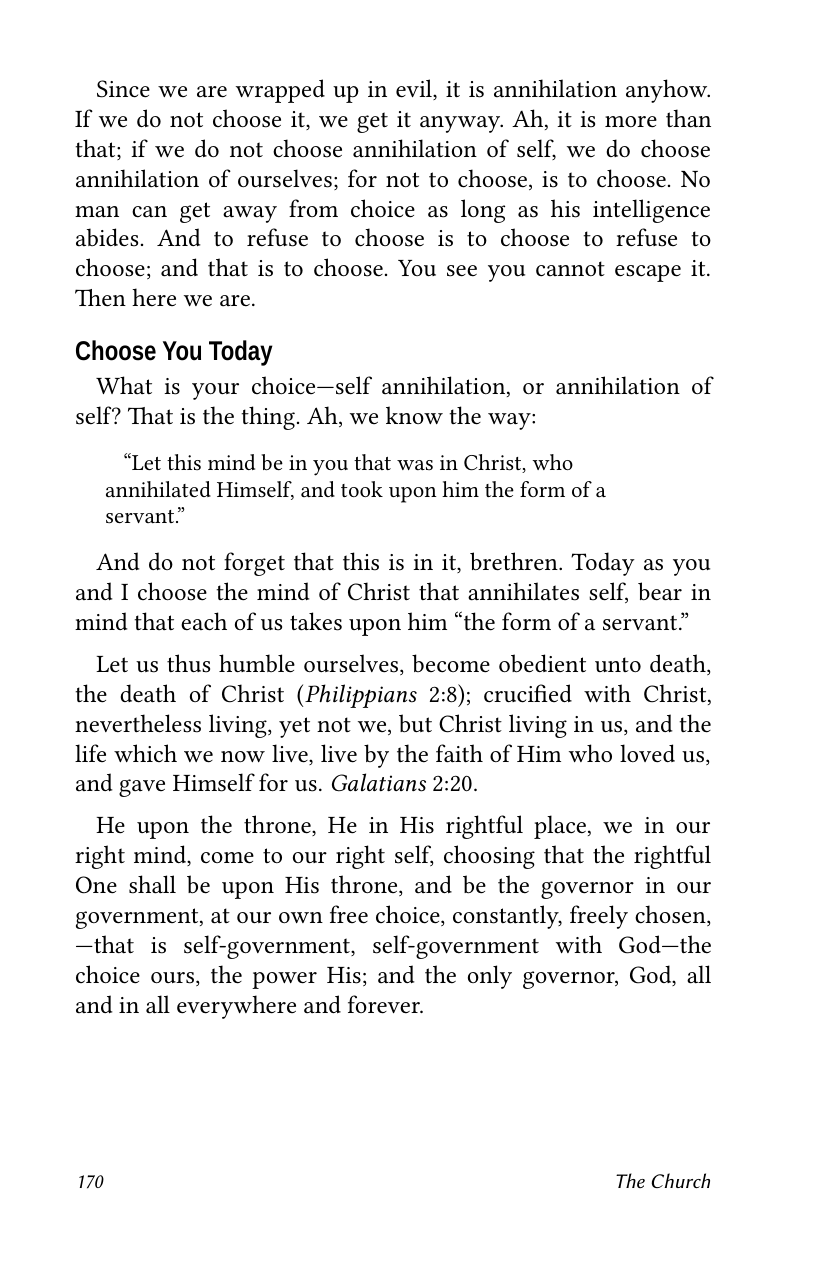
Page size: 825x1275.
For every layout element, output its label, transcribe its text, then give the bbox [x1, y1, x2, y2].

text “Let this mind be in you that was in Christ, who annihilated Himself, and took upon him the form of a servant.” [105, 450, 682, 529]
text He upon the throne, He in His rightful place, we in our right mind, come to our right self, choosing that the rightful One shall be upon His throne, and be the governor in our government, at our own free choice, constantly, freely chosen,—that is self-government, self-government with God—the choice ours, the power His; and the only governor, God, all and in all everywhere and forever. [75, 811, 712, 1019]
subtitle Choose You Today [75, 335, 712, 366]
text What is your choice—self annihilation, or annihilation of self? That is the thing. Ah, we know the way: [75, 372, 712, 431]
text Since we are wrapped up in evil, it is annihilation anyhow. If we do not choose it, we get it anyway. Ah, it is more than that; if we do not choose annihilation of self, we do choose annihilation of ourselves; for not to choose, is to choose. No man can get away from choice as long as his intelligence abides. And to refuse to choose is to choose to refuse to choose; and that is to choose. You see you cannot escape it. Then here we are. [75, 75, 712, 313]
text Let us thus humble ourselves, become obedient unto death, the death of Christ (Philippians 2:8); crucified with Christ, nevertheless living, yet not we, but Christ living in us, and the life which we now live, live by the faith of Him who loved us, and gave Himself for us. Galatians 2:20. [75, 650, 712, 798]
text And do not forget that this is in it, brethren. Today as you and I choose the mind of Christ that annihilates self, bear in mind that each of us takes upon him “the form of a servant.” [75, 548, 712, 636]
